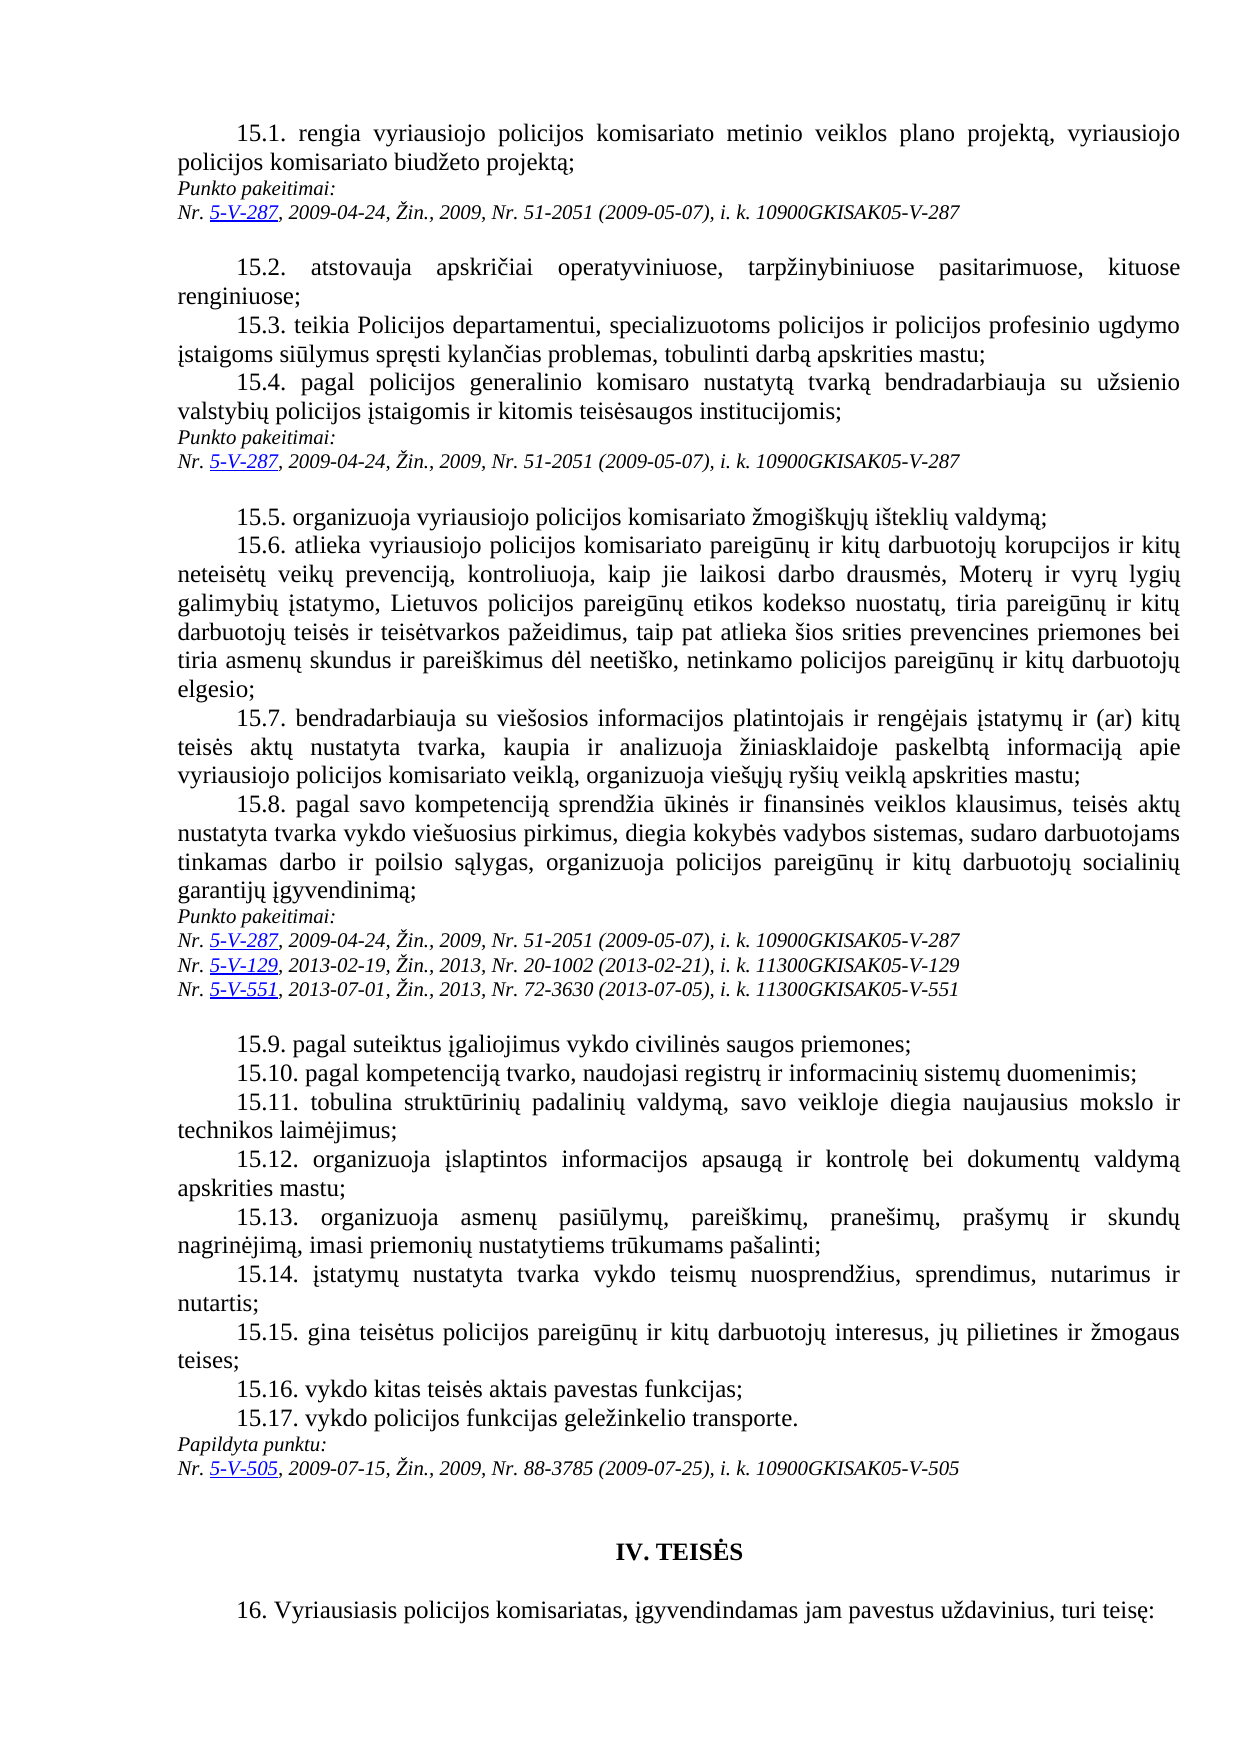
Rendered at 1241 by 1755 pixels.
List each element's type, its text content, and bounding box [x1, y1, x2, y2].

text 15.10. pagal kompetenciją tvarko, naudojasi registrų ir informacinių sistemų duomenimis; [177, 1058, 1181, 1087]
text Nr. 5-V-551, 2013-07-01, Žin., 2013, Nr. 72-3630 (2013-07-05), i. k. 11300GKISAK05-V-551 [177, 977, 1181, 1001]
text 15.6. atlieka vyriausiojo policijos komisariato pareigūnų ir kitų darbuotojų korupcijos ir kitų neteisėtų veikų prevenciją, kontroliuoja, kaip jie laikosi darbo drausmės, Moterų ir vyrų lygių galimybių įstatymo, Lietuvos policijos pareigūnų etikos kodekso nuostatų, tiria pareigūnų ir kitų darbuotojų teisės ir teisėtvarkos pažeidimus, taip pat atlieka šios srities prevencines priemones bei tiria asmenų skundus ir pareiškimus dėl neetiško, netinkamo policijos pareigūnų ir kitų darbuotojų elgesio; [177, 531, 1181, 703]
text 16. Vyriausiasis policijos komisariatas, įgyvendindamas jam pavestus uždavinius, turi teisę: [177, 1595, 1181, 1624]
text IV. TEISĖS [177, 1537, 1181, 1566]
text Nr. 5-V-287, 2009-04-24, Žin., 2009, Nr. 51-2051 (2009-05-07), i. k. 10900GKISAK05-V-287 [177, 200, 1181, 224]
text Punkto pakeitimai: [177, 176, 1181, 200]
text 15.17. vykdo policijos funkcijas geležinkelio transporte. [177, 1403, 1181, 1432]
text 15.5. organizuoja vyriausiojo policijos komisariato žmogiškųjų išteklių valdymą; [177, 502, 1181, 531]
text 15.2. atstovauja apskričiai operatyviniuose, tarpžinybiniuose pasitarimuose, kituose renginiuose; [177, 252, 1181, 310]
text Punkto pakeitimai: [177, 425, 1181, 449]
text Nr. 5-V-287, 2009-04-24, Žin., 2009, Nr. 51-2051 (2009-05-07), i. k. 10900GKISAK05-V-287 [177, 928, 1181, 952]
text 15.7. bendradarbiauja su viešosios informacijos platintojais ir rengėjais įstatymų ir (ar) kitų teisės aktų nustatyta tvarka, kaupia ir analizuoja žiniasklaidoje paskelbtą informaciją apie vyriausiojo policijos komisariato veiklą, organizuoja viešųjų ryšių veiklą apskrities mastu; [177, 703, 1181, 789]
text Nr. 5-V-129, 2013-02-19, Žin., 2013, Nr. 20-1002 (2013-02-21), i. k. 11300GKISAK05-V-129 [177, 952, 1181, 977]
text 15.12. organizuoja įslaptintos informacijos apsaugą ir kontrolę bei dokumentų valdymą apskrities mastu; [177, 1144, 1181, 1202]
text 15.4. pagal policijos generalinio komisaro nustatytą tvarką bendradarbiauja su užsienio valstybių policijos įstaigomis ir kitomis teisėsaugos institucijomis; [177, 367, 1181, 425]
text 15.3. teikia Policijos departamentui, specializuotoms policijos ir policijos profesinio ugdymo įstaigoms siūlymus spręsti kylančias problemas, tobulinti darbą apskrities mastu; [177, 310, 1181, 367]
text 15.15. gina teisėtus policijos pareigūnų ir kitų darbuotojų interesus, jų pilietines ir žmogaus teises; [177, 1317, 1181, 1374]
text Punkto pakeitimai: [177, 904, 1181, 928]
text 15.13. organizuoja asmenų pasiūlymų, pareiškimų, pranešimų, prašymų ir skundų nagrinėjimą, imasi priemonių nustatytiems trūkumams pašalinti; [177, 1202, 1181, 1259]
text Papildyta punktu: [177, 1432, 1181, 1456]
text 15.16. vykdo kitas teisės aktais pavestas funkcijas; [177, 1374, 1181, 1403]
text 15.1. rengia vyriausiojo policijos komisariato metinio veiklos plano projektą, vyriausiojo policijos komisariato biudžeto projektą; [177, 118, 1181, 176]
text 15.9. pagal suteiktus įgaliojimus vykdo civilinės saugos priemones; [177, 1029, 1181, 1058]
text Nr. 5-V-505, 2009-07-15, Žin., 2009, Nr. 88-3785 (2009-07-25), i. k. 10900GKISAK05-V-505 [177, 1456, 1181, 1480]
text 15.14. įstatymų nustatyta tvarka vykdo teismų nuosprendžius, sprendimus, nutarimus ir nutartis; [177, 1259, 1181, 1317]
text 15.11. tobulina struktūrinių padalinių valdymą, savo veikloje diegia naujausius mokslo ir technikos laimėjimus; [177, 1087, 1181, 1144]
text 15.8. pagal savo kompetenciją sprendžia ūkinės ir finansinės veiklos klausimus, teisės aktų nustatyta tvarka vykdo viešuosius pirkimus, diegia kokybės vadybos sistemas, sudaro darbuotojams tinkamas darbo ir poilsio sąlygas, organizuoja policijos pareigūnų ir kitų darbuotojų socialinių garantijų įgyvendinimą; [177, 789, 1181, 904]
text Nr. 5-V-287, 2009-04-24, Žin., 2009, Nr. 51-2051 (2009-05-07), i. k. 10900GKISAK05-V-287 [177, 449, 1181, 473]
